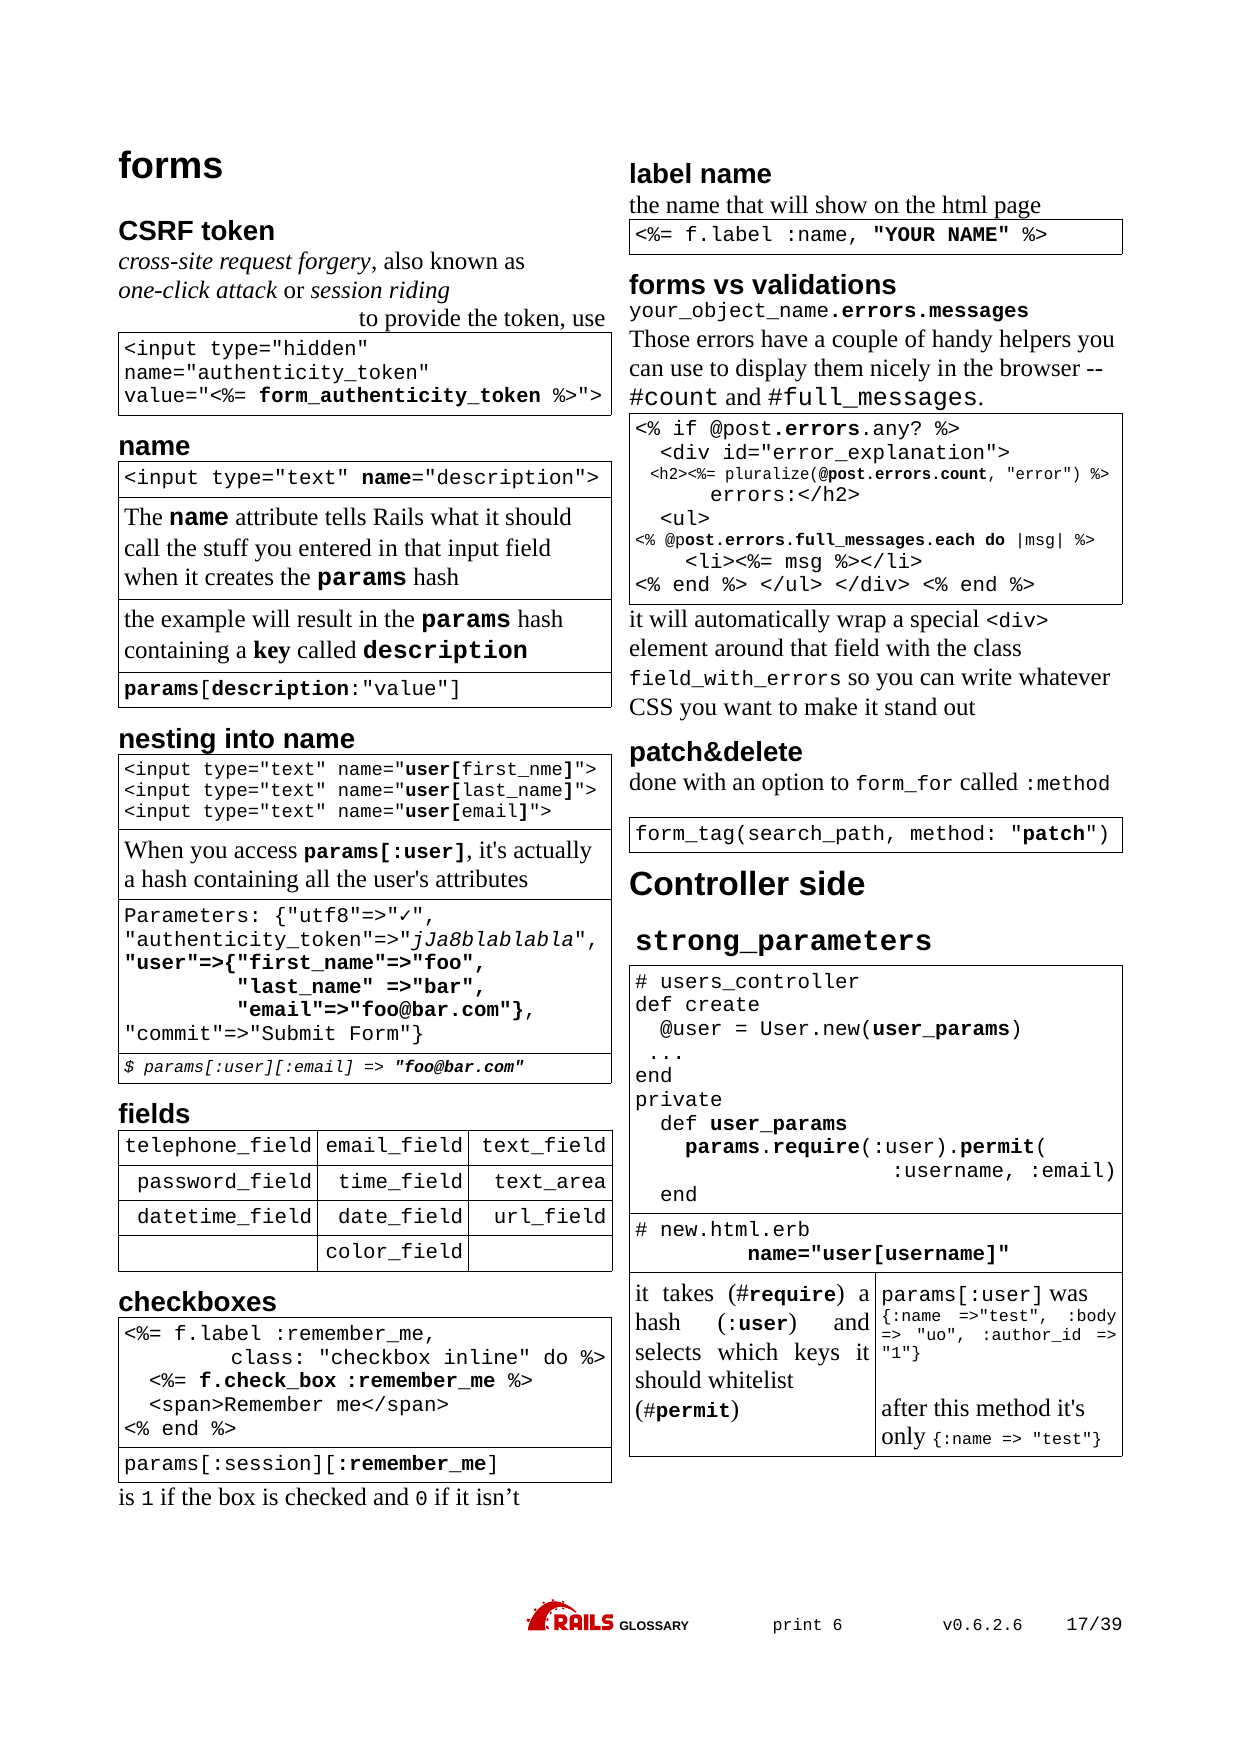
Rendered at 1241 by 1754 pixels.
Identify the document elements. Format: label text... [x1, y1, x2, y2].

table_cell [469, 1236, 612, 1271]
table_cell Parameters: {"utf8"=>"✓", "authenticity_token"=>"jJa8blablabla", "user"=>{"first_name"=>"foo", "last_name" =>"bar", "email"=>"foo@bar.com"}, "commit"=>"Submit Form"} [119, 900, 611, 1052]
text cross-site request forgery, also known as [118, 246, 611, 275]
subtitle checkboxes [118, 1285, 611, 1317]
subtitle patch&delete [629, 735, 1122, 767]
table_cell When you access params[:user], it's actually a hash containing all the user's attributes [119, 830, 611, 899]
subtitle forms vs validations [629, 269, 1122, 301]
table_header <% if @post.errors.any? %> <div id="error_explanation"> <h2><%= pluralize(@post.errors.count, "error") %> errors:</h2> <ul> <% @post.errors.full_messages.each do |msg| %> <li><%= msg %></li> <% end %> </ul> </div> <% end %> [630, 414, 1122, 604]
text it will automatically wrap a special <div> element around that field with the class field_with_errors so you can write whatever CSS you want to make it stand out [629, 605, 1122, 720]
subtitle Controller side [629, 864, 1122, 903]
table_header <input type="text" name="user[first_nme]"> <input type="text" name="user[last_name]"> <input type="text" name="user[email]"> [119, 755, 611, 829]
table_cell time_field [318, 1166, 468, 1200]
table_cell datetime_field [119, 1201, 317, 1235]
table_cell $ params[:user][:email] => "foo@bar.com" [119, 1054, 611, 1083]
subtitle label name [629, 158, 1122, 190]
subtitle nesting into name [118, 722, 611, 754]
table_header telephone_field [119, 1131, 317, 1165]
table_header <%= f.label :name, "YOUR NAME" %> [630, 220, 1122, 254]
table_cell [119, 1236, 317, 1271]
table_header <input type="text" name="description"> [119, 462, 611, 497]
subtitle forms [118, 143, 611, 187]
table_cell params[description:"value"] [119, 673, 611, 707]
text to provide the token, use [118, 303, 611, 332]
text the name that will show on the html page [629, 190, 1122, 218]
table_cell date_field [318, 1201, 468, 1235]
table_header email_field [318, 1131, 468, 1165]
text Those errors have a couple of handy helpers you can use to display them nicely in the browser -- #count and #full_messages. [629, 324, 1122, 412]
table_cell the example will result in the params hash containing a key called description [119, 600, 611, 672]
table_cell params[:session][:remember_me] [119, 1448, 611, 1482]
table_header strong_parameters [629, 906, 1122, 965]
table_header form_tag(search_path, method: "patch") [630, 818, 1122, 852]
table_cell color_field [318, 1236, 468, 1271]
table_header <input type="hidden" name="authenticity_token" value="<%= form_authenticity_token %>"> [119, 333, 611, 415]
table_cell url_field [469, 1201, 612, 1235]
table_header <%= f.label :remember_me, class: "checkbox inline" do %> <%= f.check_box :remember_me %> <span>Remember me</span> <% end %> [119, 1318, 611, 1447]
table_header text_field [469, 1131, 612, 1165]
table_cell it takes (#require) a hash (:user) and selects which keys it should whitelist (#permit) [630, 1273, 875, 1456]
subtitle name [118, 429, 611, 461]
text is 1 if the box is checked and 0 if it isn’t [118, 1483, 611, 1512]
subtitle fields [118, 1098, 611, 1130]
table_cell text_area [469, 1166, 612, 1200]
subtitle CSRF token [118, 214, 611, 246]
table_cell params[:user] was {:name =>"test", :body => "uo", :author_id => "1"} after this method it's only {:name => "test"} [876, 1273, 1122, 1456]
table_cell The name attribute tells Rails what it should call the stuff you entered in that input field when it creates the params hash [119, 498, 611, 599]
table_cell password_field [119, 1166, 317, 1200]
text one-click attack or session riding [118, 275, 611, 303]
table_cell # new.html.erb name="user[username]" [630, 1214, 1122, 1272]
text done with an option to form_for called :method [629, 767, 1122, 797]
text your_object_name.errors.messages [629, 301, 1122, 324]
table_cell # users_controller def create @user = User.new(user_params) ... end private def user_params params.require(:user).permit( :username, :email) end [630, 966, 1122, 1213]
